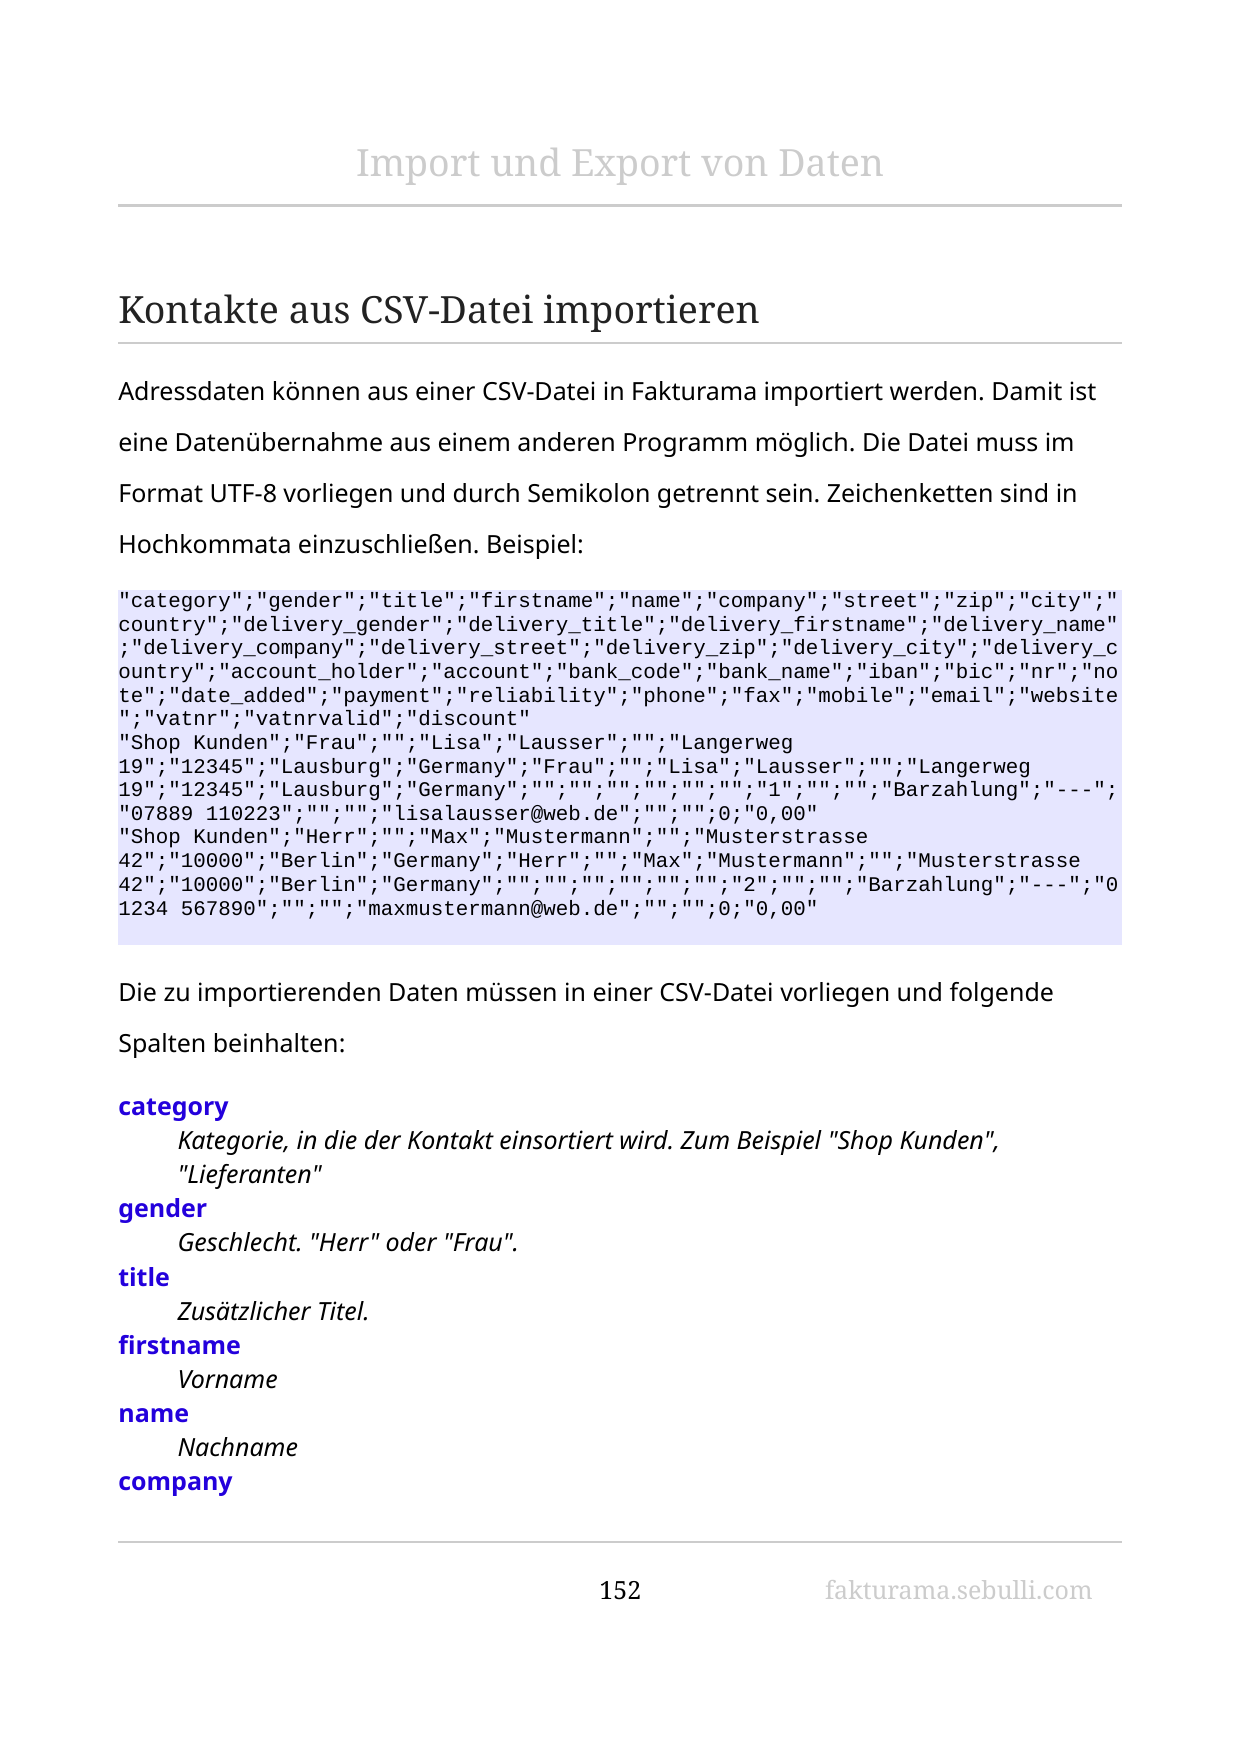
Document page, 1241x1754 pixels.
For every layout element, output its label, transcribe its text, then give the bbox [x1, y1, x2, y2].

list Vorname [177, 1361, 1122, 1395]
subtitle Kontakte aus CSV-Datei importieren [118, 283, 1122, 342]
subtitle firstname [118, 1327, 1122, 1361]
list Nachname [177, 1429, 1122, 1463]
subtitle title [118, 1259, 1122, 1293]
text "category";"gender";"title";"firstname";"name";"company";"street";"zip";"city";"country";"delivery_gender";"delivery_title";"delivery_firstname";"delivery_name";"delivery_company";"delivery_street";"delivery_zip";"delivery_city";"delivery_country";"account_holder";"account";"bank_code";"bank_name";"iban";"bic";"nr";"note";"date_added";"payment";"reliability";"phone";"fax";"mobile";"email";"website";"vatnr";"vatnrvalid";"discount" [118, 590, 1122, 732]
list Kategorie, in die der Kontakt einsortiert wird. Zum Beispiel "Shop Kunden", "Lieferanten" [177, 1123, 1122, 1191]
text "Shop Kunden";"Herr";"";"Max";"Mustermann";"";"Musterstrasse 42";"10000";"Berlin";"Germany";"Herr";"";"Max";"Mustermann";"";"Musterstrasse 42";"10000";"Berlin";"Germany";"";"";"";"";"";"";"2";"";"";"Barzahlung";"---";"01234 567890";"";"";"maxmustermann@web.de";"";"";0;"0,00" [118, 827, 1122, 921]
list Geschlecht. "Herr" oder "Frau". [177, 1225, 1122, 1259]
list Zusätzlicher Titel. [177, 1293, 1122, 1327]
subtitle name [118, 1395, 1122, 1429]
subtitle company [118, 1463, 1122, 1498]
subtitle gender [118, 1191, 1122, 1225]
text Die zu importierenden Daten müssen in einer CSV-Datei vorliegen und folgende Spalten beinhalten: [118, 974, 1122, 1059]
text Adressdaten können aus einer CSV-Datei in Fakturama importiert werden. Damit ist eine Datenübernahme aus einem anderen Programm möglich. Die Datei muss im Format UTF-8 vorliegen und durch Semikolon getrennt sein. Zeichenketten sind in Hochkommata einzuschließen. Beispiel: [118, 373, 1122, 561]
text "Shop Kunden";"Frau";"";"Lisa";"Lausser";"";"Langerweg 19";"12345";"Lausburg";"Germany";"Frau";"";"Lisa";"Lausser";"";"Langerweg 19";"12345";"Lausburg";"Germany";"";"";"";"";"";"";"1";"";"";"Barzahlung";"---";"07889 110223";"";"";"lisalausser@web.de";"";"";0;"0,00" [118, 732, 1122, 827]
subtitle category [118, 1089, 1122, 1123]
